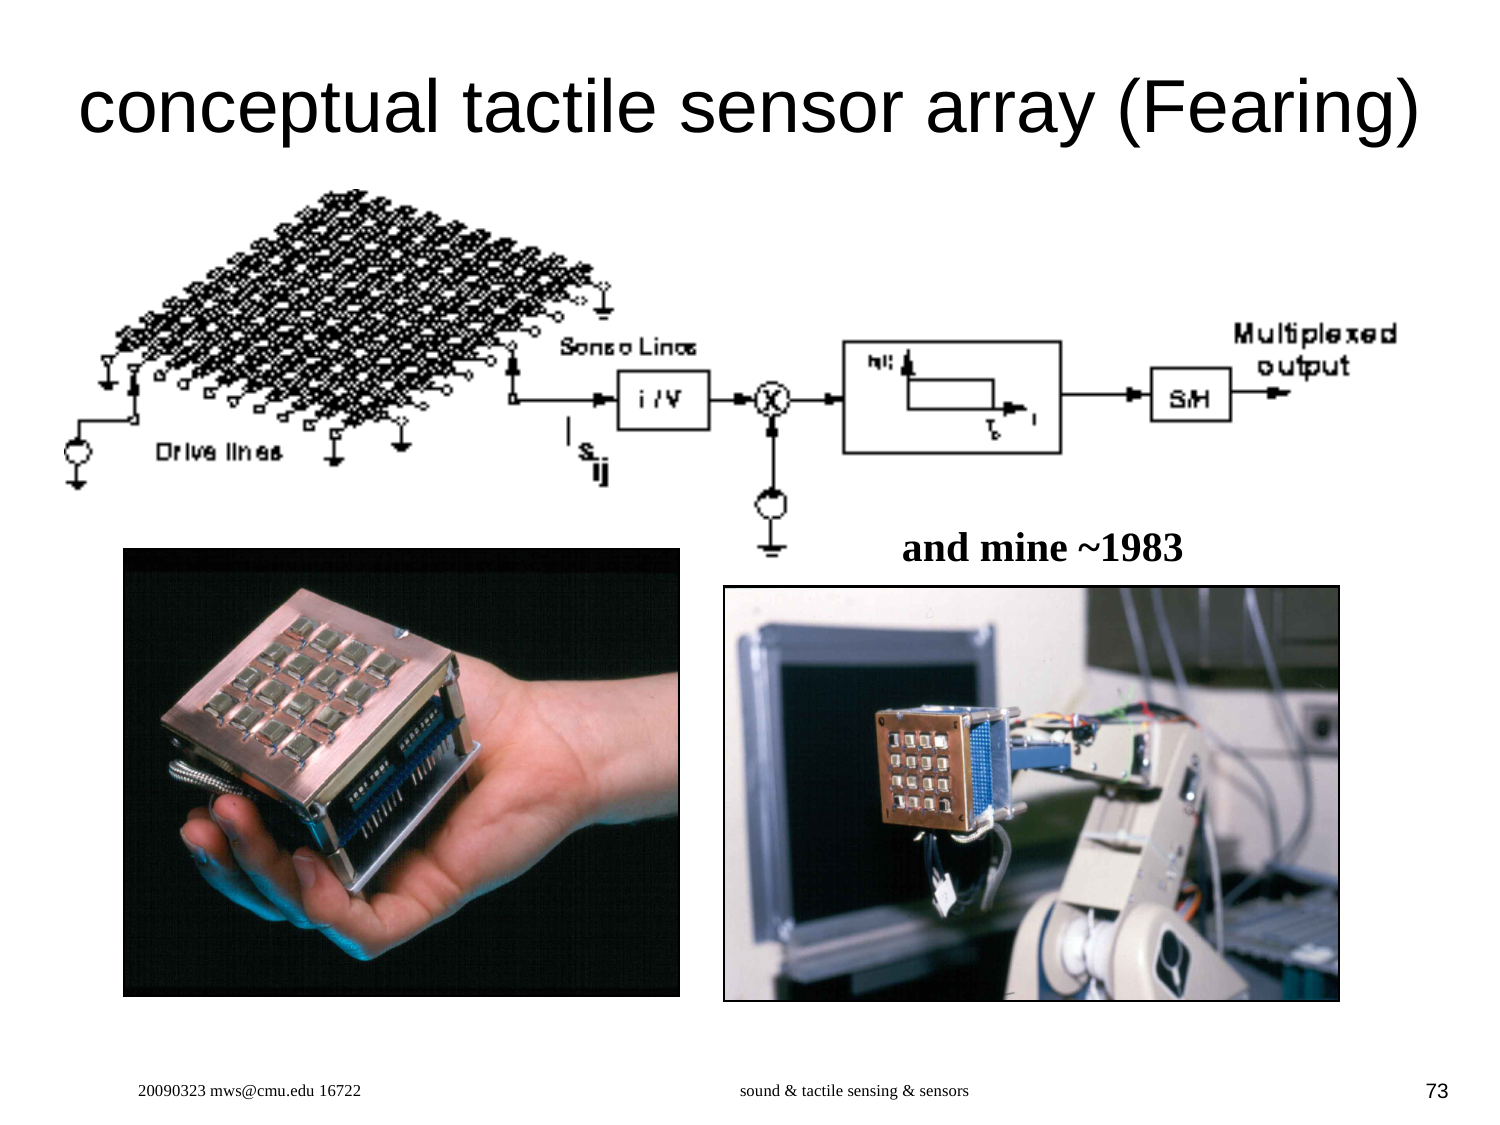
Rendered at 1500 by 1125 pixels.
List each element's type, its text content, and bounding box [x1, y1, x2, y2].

picture [1307, 977, 1313, 1001]
text_box and mine ~1983 [887, 512, 1199, 578]
picture [125, 549, 679, 996]
picture [725, 587, 1338, 1001]
picture [50, 174, 1413, 573]
title conceptual tactile sensor array (Fearing) [37, 49, 1463, 163]
picture [1294, 995, 1305, 1001]
